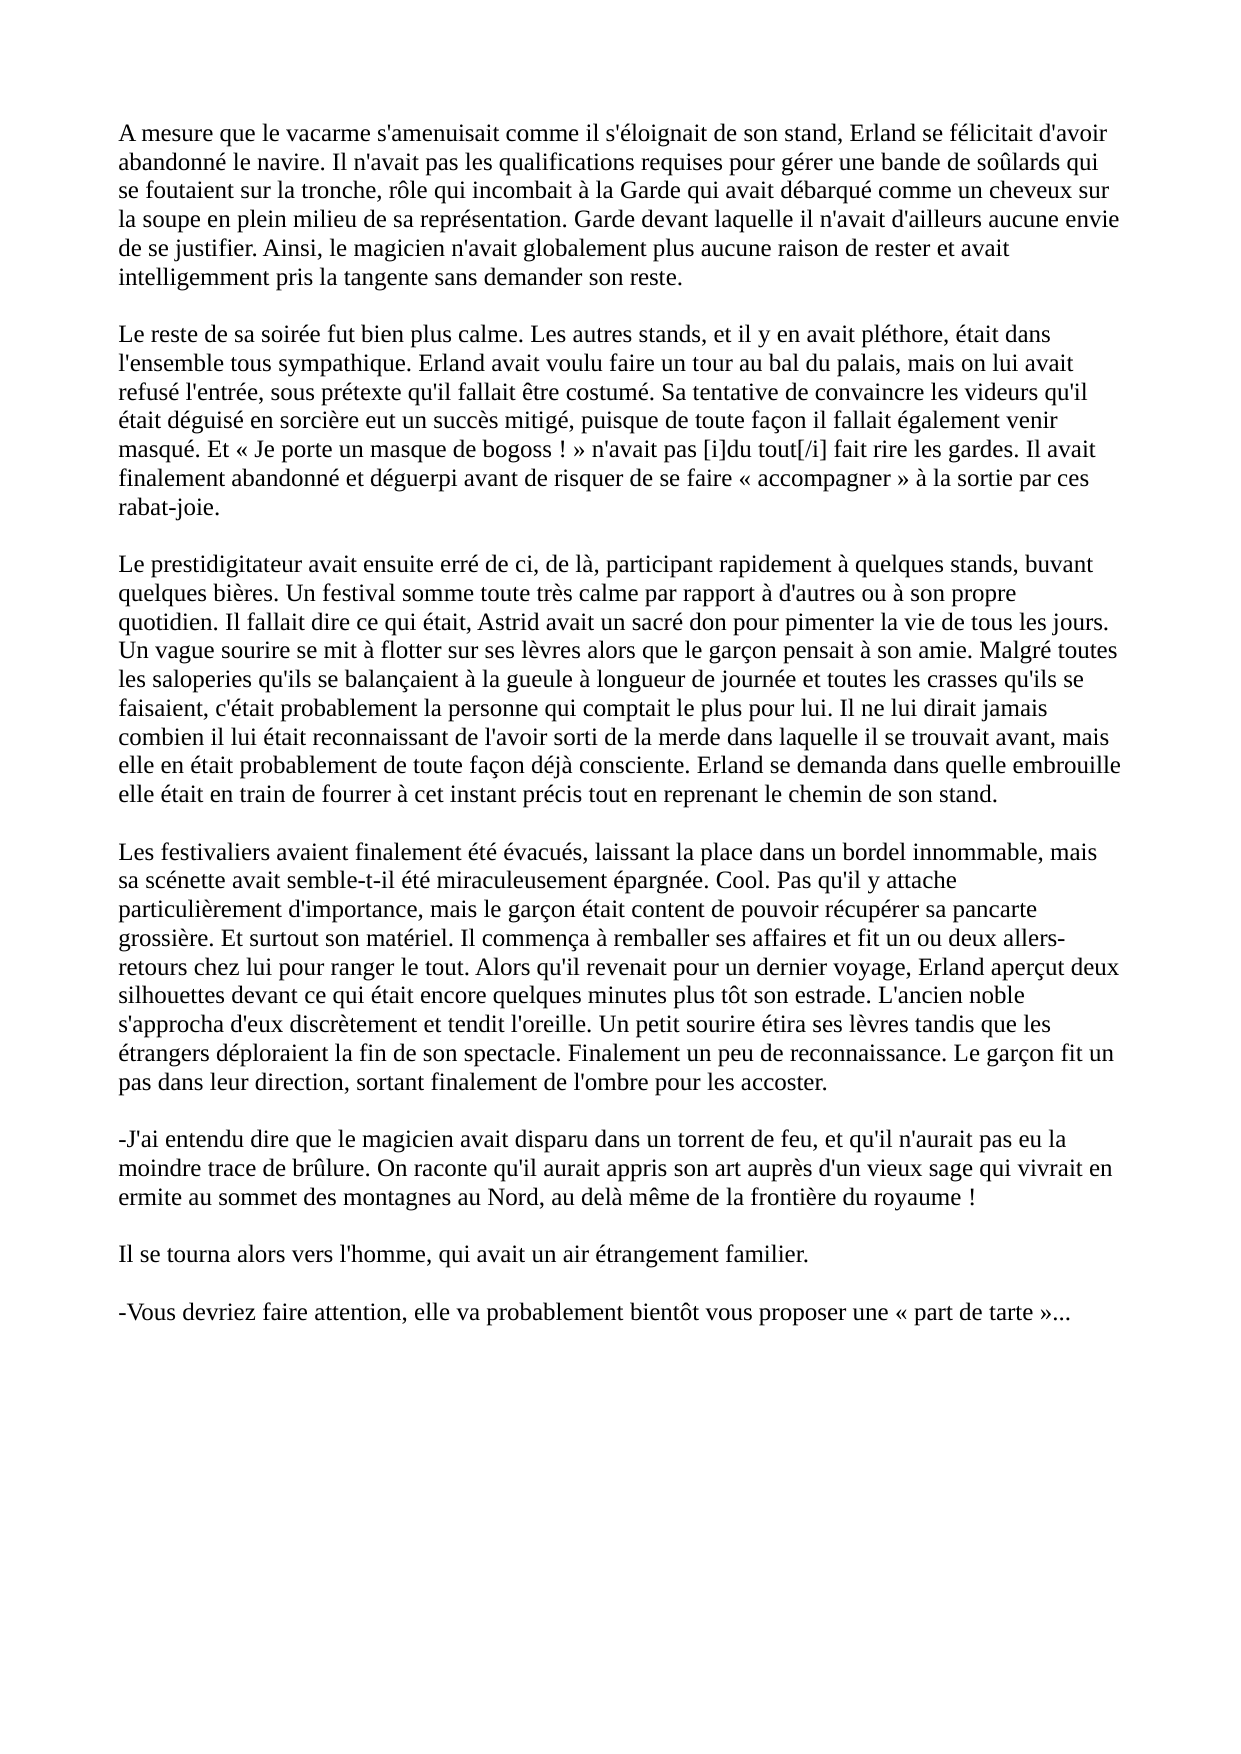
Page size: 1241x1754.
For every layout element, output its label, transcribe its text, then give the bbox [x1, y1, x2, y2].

text Le reste de sa soirée fut bien plus calme. Les autres stands, et il y en avait pléthore, était dans l'ensemble tous sympathique. Erland avait voulu faire un tour au bal du palais, mais on lui avait refusé l'entrée, sous prétexte qu'il fallait être costumé. Sa tentative de convaincre les videurs qu'il était déguisé en sorcière eut un succès mitigé, puisque de toute façon il fallait également venir masqué. Et « Je porte un masque de bogoss ! » n'avait pas [i]du tout[/i] fait rire les gardes. Il avait finalement abandonné et déguerpi avant de risquer de se faire « accompagner » à la sortie par ces rabat-joie. [118, 319, 1122, 521]
text Les festivaliers avaient finalement été évacués, laissant la place dans un bordel innommable, mais sa scénette avait semble-t-il été miraculeusement épargnée. Cool. Pas qu'il y attache particulièrement d'importance, mais le garçon était content de pouvoir récupérer sa pancarte grossière. Et surtout son matériel. Il commença à remballer ses affaires et fit un ou deux allers-retours chez lui pour ranger le tout. Alors qu'il revenait pour un dernier voyage, Erland aperçut deux silhouettes devant ce qui était encore quelques minutes plus tôt son estrade. L'ancien noble s'approcha d'eux discrètement et tendit l'oreille. Un petit sourire étira ses lèvres tandis que les étrangers déploraient la fin de son spectacle. Finalement un peu de reconnaissance. Le garçon fit un pas dans leur direction, sortant finalement de l'ombre pour les accoster. [118, 837, 1122, 1096]
text A mesure que le vacarme s'amenuisait comme il s'éloignait de son stand, Erland se félicitait d'avoir abandonné le navire. Il n'avait pas les qualifications requises pour gérer une bande de soûlards qui se foutaient sur la tronche, rôle qui incombait à la Garde qui avait débarqué comme un cheveux sur la soupe en plein milieu de sa représentation. Garde devant laquelle il n'avait d'ailleurs aucune envie de se justifier. Ainsi, le magicien n'avait globalement plus aucune raison de rester et avait intelligemment pris la tangente sans demander son reste. [118, 118, 1122, 291]
text Le prestidigitateur avait ensuite erré de ci, de là, participant rapidement à quelques stands, buvant quelques bières. Un festival somme toute très calme par rapport à d'autres ou à son propre quotidien. Il fallait dire ce qui était, Astrid avait un sacré don pour pimenter la vie de tous les jours. Un vague sourire se mit à flotter sur ses lèvres alors que le garçon pensait à son amie. Malgré toutes les saloperies qu'ils se balançaient à la gueule à longueur de journée et toutes les crasses qu'ils se faisaient, c'était probablement la personne qui comptait le plus pour lui. Il ne lui dirait jamais combien il lui était reconnaissant de l'avoir sorti de la merde dans laquelle il se trouvait avant, mais elle en était probablement de toute façon déjà consciente. Erland se demanda dans quelle embrouille elle était en train de fourrer à cet instant précis tout en reprenant le chemin de son stand. [118, 549, 1122, 808]
text -Vous devriez faire attention, elle va probablement bientôt vous proposer une « part de tarte »... [118, 1297, 1122, 1326]
text Il se tourna alors vers l'homme, qui avait un air étrangement familier. [118, 1239, 1122, 1268]
text -J'ai entendu dire que le magicien avait disparu dans un torrent de feu, et qu'il n'aurait pas eu la moindre trace de brûlure. On raconte qu'il aurait appris son art auprès d'un vieux sage qui vivrait en ermite au sommet des montagnes au Nord, au delà même de la frontière du royaume ! [118, 1124, 1122, 1211]
